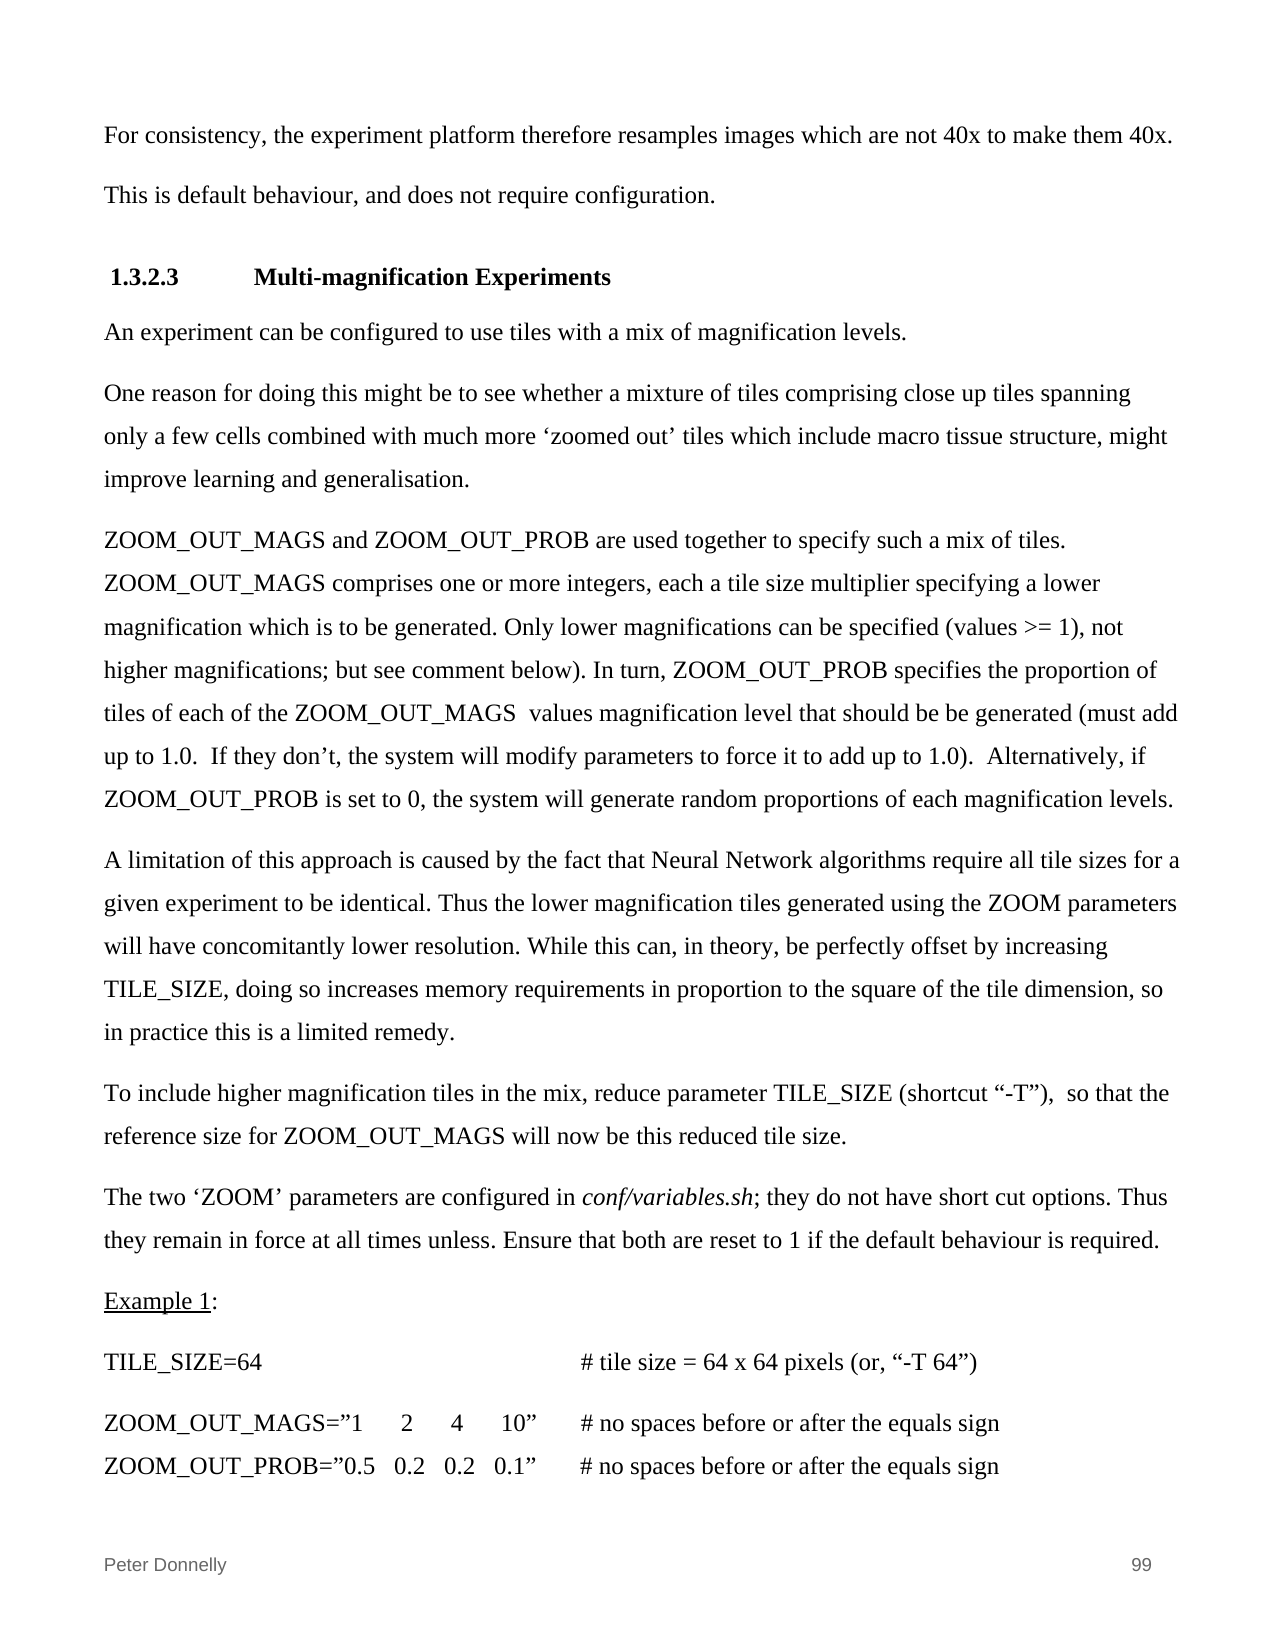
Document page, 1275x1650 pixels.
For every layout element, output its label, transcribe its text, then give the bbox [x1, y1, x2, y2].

text For consistency, the experiment platform therefore resamples images which are not 40x to make them 40x. [103, 120, 1181, 148]
text Example 1: [103, 1286, 1181, 1315]
text ZOOM_OUT_MAGS and ZOOM_OUT_PROB are used together to specify such a mix of tiles. ZOOM_OUT_MAGS comprises one or more integers, each a tile size multiplier specifying a lower magnification which is to be generated. Only lower magnifications can be specified (values >= 1), not higher magnifications; but see comment below). In turn, ZOOM_OUT_PROB specifies the proportion of tiles of each of the ZOOM_OUT_MAGS values magnification level that should be be generated (must add up to 1.0. If they don’t, the system will modify parameters to force it to add up to 1.0). Alternatively, if ZOOM_OUT_PROB is set to 0, the system will generate random proportions of each magnification levels. [103, 525, 1181, 813]
text An experiment can be configured to use tiles with a mix of magnification levels. [103, 317, 1181, 346]
text ZOOM_OUT_MAGS=”1 2 4 10” # no spaces before or after the equals sign ZOOM_OUT_PROB=”0.5 0.2 0.2 0.1” # no spaces before or after the equals sign [103, 1408, 1181, 1480]
text This is default behaviour, and does not require configuration. [103, 181, 1181, 209]
text To include higher magnification tiles in the mix, reduce parameter TILE_SIZE (shortcut “-T”), so that the reference size for ZOOM_OUT_MAGS will now be this reduced tile size. [103, 1078, 1181, 1150]
text A limitation of this approach is caused by the fact that Neural Network algorithms require all tile sizes for a given experiment to be identical. Thus the lower magnification tiles generated using the ZOOM parameters will have concomitantly lower resolution. While this can, in theory, be perfectly offset by increasing TILE_SIZE, doing so increases memory requirements in proportion to the square of the tile dimension, so in practice this is a limited remedy. [103, 845, 1181, 1046]
text The two ‘ZOOM’ parameters are configured in conf/variables.sh; they do not have short cut options. Thus they remain in force at all times unless. Ensure that both are reset to 1 if the default behaviour is required. [103, 1182, 1181, 1254]
text One reason for doing this might be to see whether a mixture of tiles comprising close up tiles spanning only a few cells combined with much more ‘zoomed out’ tiles which include macro tissue structure, might improve learning and generalisation. [103, 378, 1181, 493]
text TILE_SIZE=64 # tile size = 64 x 64 pixels (or, “-T 64”) [103, 1347, 1181, 1376]
subtitle Multi-magnification Experiments [103, 262, 1181, 291]
